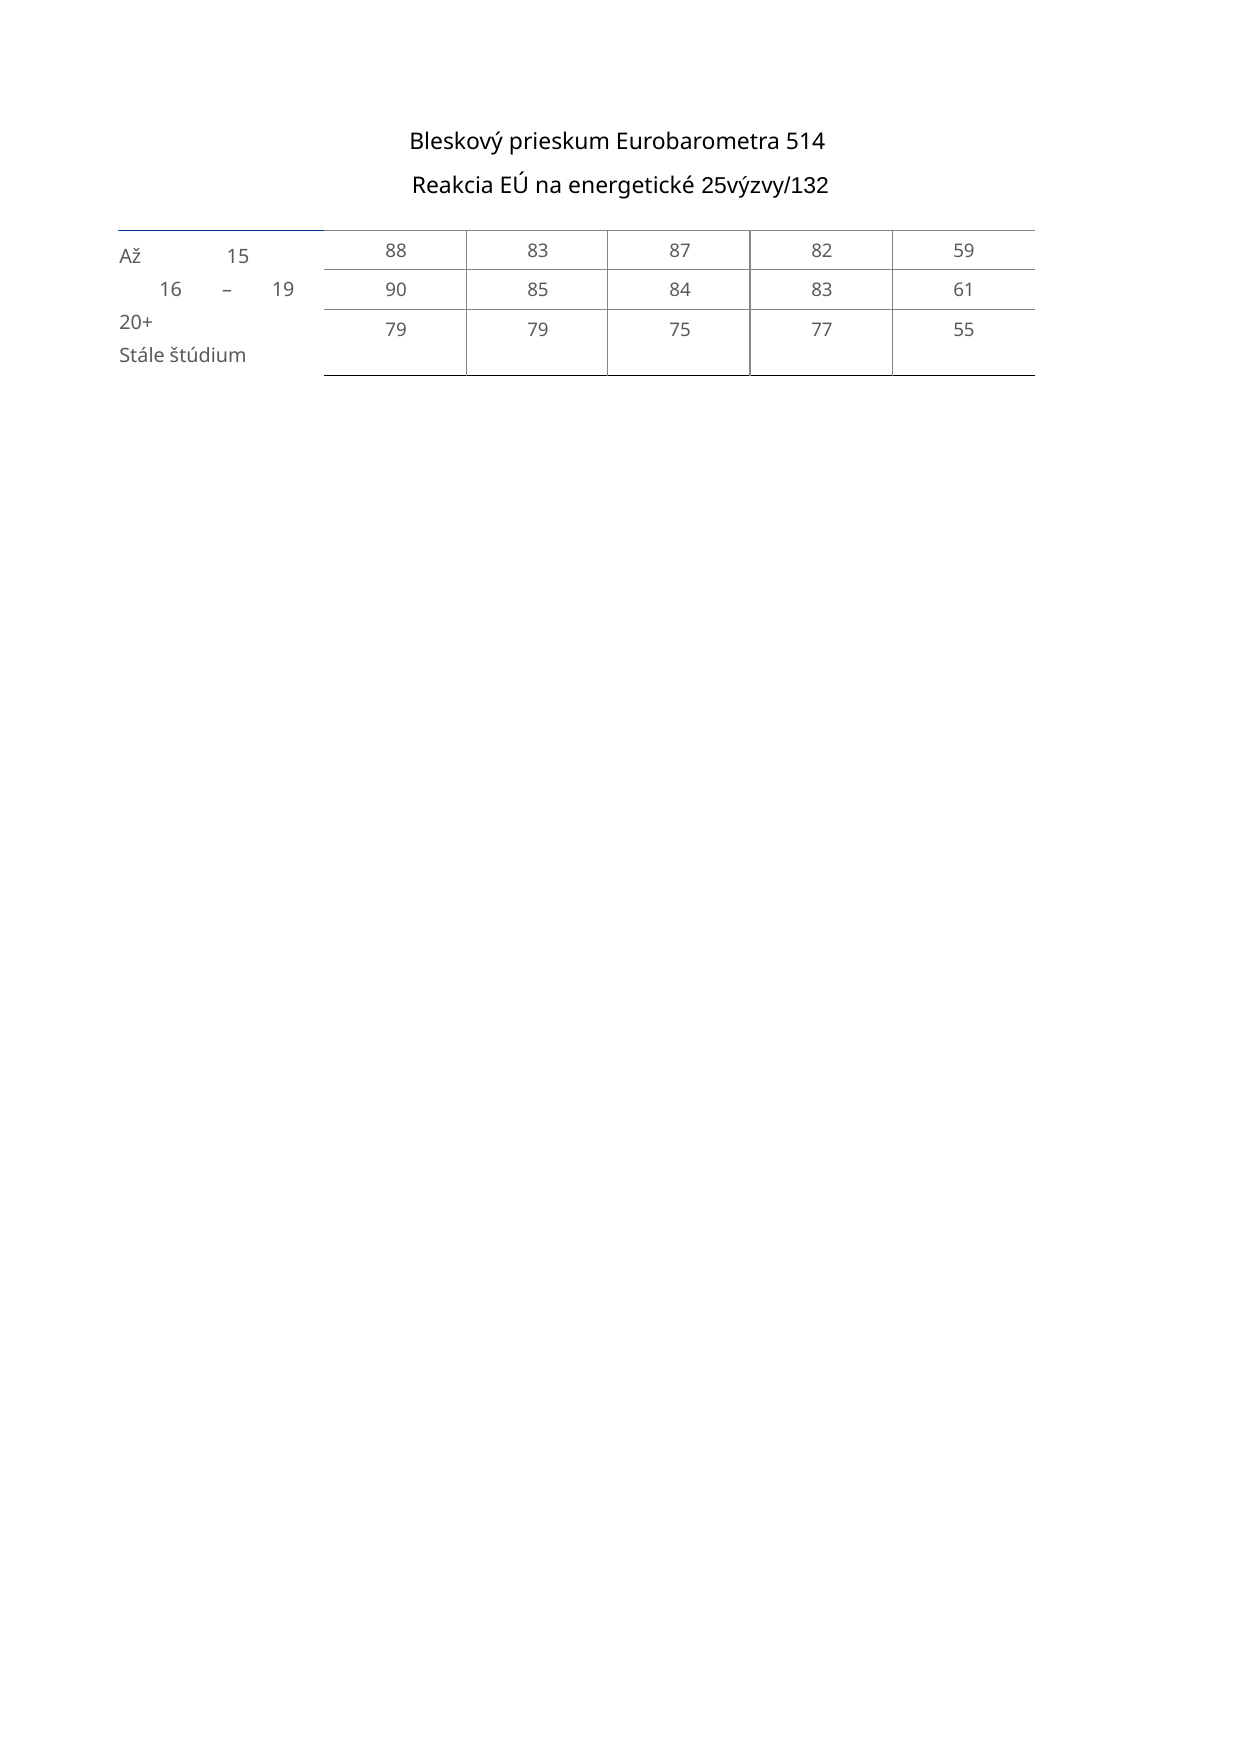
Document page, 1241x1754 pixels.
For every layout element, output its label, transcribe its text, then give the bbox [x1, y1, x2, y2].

table_cell 83 [467, 231, 607, 269]
table_cell Až 15 16 – 19 20+ Stále štúdium [118, 231, 324, 375]
table_cell 79 [324, 310, 466, 375]
table_cell 90 [324, 270, 466, 308]
table_cell 61 [893, 270, 1035, 308]
table_cell 88 [324, 231, 466, 269]
table_cell 77 [751, 310, 892, 375]
table_cell 59 [893, 231, 1035, 269]
table_cell 75 [608, 310, 749, 375]
table_cell 84 [608, 270, 749, 308]
table_cell 85 [467, 270, 607, 308]
table_cell 82 [751, 231, 892, 269]
table_cell 55 [893, 310, 1035, 375]
table_cell 79 [467, 310, 607, 375]
table_cell 87 [608, 231, 749, 269]
table_cell 83 [751, 270, 892, 308]
